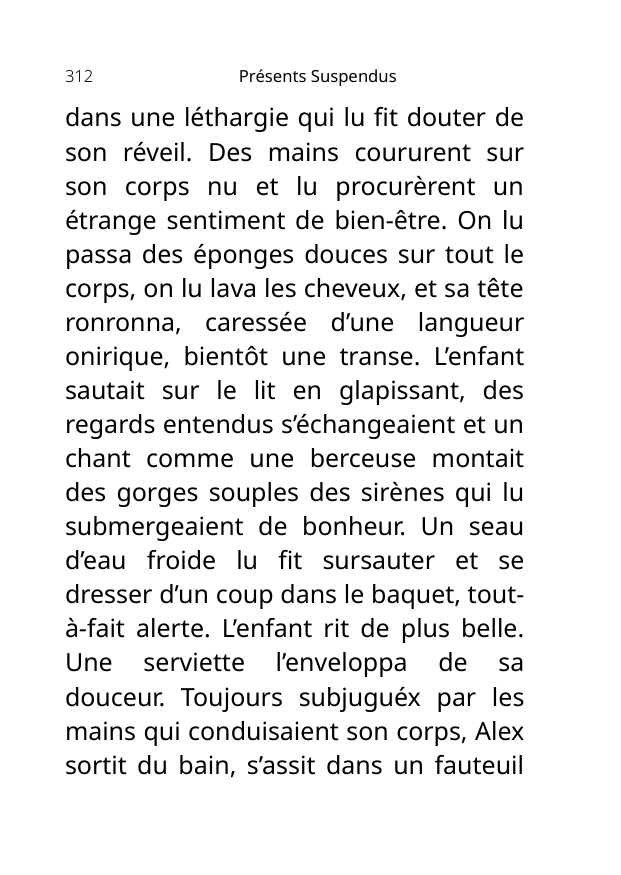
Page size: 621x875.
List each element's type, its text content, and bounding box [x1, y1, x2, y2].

text dans une léthargie qui lu fit douter de son réveil. Des mains coururent sur son corps nu et lu procurèrent un étrange sentiment de bien-être. On lu passa des éponges douces sur tout le corps, on lu lava les cheveux, et sa tête ronronna, caressée d’une langueur onirique, bientôt une transe. L’enfant sautait sur le lit en glapissant, des regards entendus s’échangeaient et un chant comme une berceuse montait des gorges souples des sirènes qui lu submergeaient de bonheur. Un seau d’eau froide lu fit sursauter et se dresser d’un coup dans le baquet, tout-à-fait alerte. L’enfant rit de plus belle. Une serviette l’enveloppa de sa douceur. Toujours subjuguéx par les mains qui conduisaient son corps, Alex sortit du bain, s’assit dans un fauteuil [65, 100, 524, 781]
